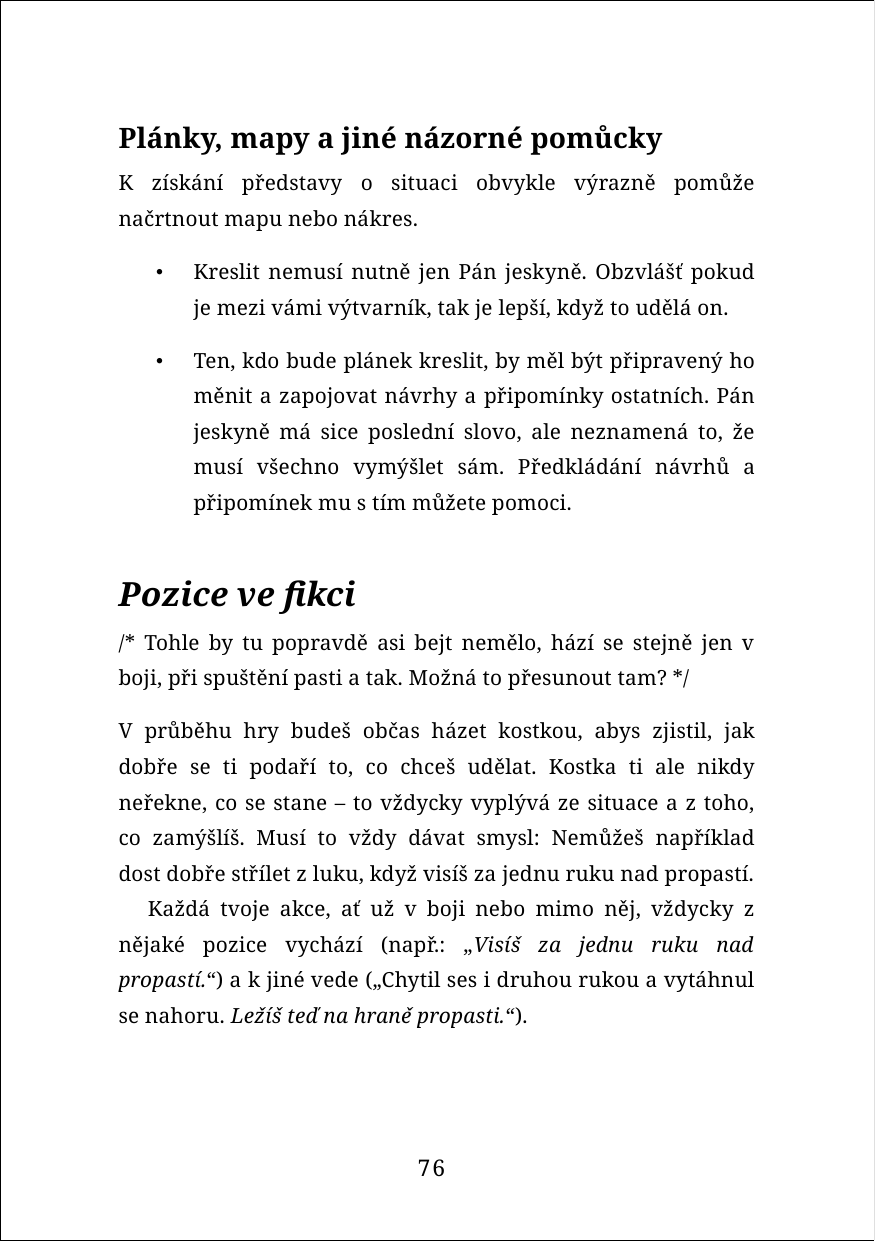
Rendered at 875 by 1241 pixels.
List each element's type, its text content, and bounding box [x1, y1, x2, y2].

list Ten, kdo bude plánek kreslit, by měl být připravený ho měnit a zapojovat návrhy a připomínky ostatních. Pán jeskyně má sice poslední slovo, ale neznamená to, že musí všechno vymýšlet sám. Předkládání návrhů a připomínek mu s tím můžete pomoci. [156, 346, 756, 516]
text /* Tohle by tu popravdě asi bejt nemělo, hází se stejně jen v boji, při spuštění pasti a tak. Možná to přesunout tam? */ [118, 628, 756, 692]
subtitle Pozice ve fikci [118, 571, 756, 616]
list Kreslit nemusí nutně jen Pán jeskyně. Obzvlášť pokud je mezi vámi výtvarník, tak je lepší, když to udělá on. [156, 257, 756, 321]
subtitle Plánky, mapy a jiné názorné pomůcky [118, 118, 756, 157]
text V průběhu hry budeš občas házet kostkou, abys zjistil, jak dobře se ti podaří to, co chceš udělat. Kostka ti ale nikdy neřekne, co se stane – to vždycky vyplývá ze situace a z toho, co zamýšlíš. Musí to vždy dávat smysl: Nemůžeš například dost dobře střílet z luku, když visíš za jednu ruku nad propastí. Každá tvoje akce, ať už v boji nebo mimo něj, vždycky z nějaké pozice vychází (např.: „Visíš za jednu ruku nad propastí.“) a k jiné vede („Chytil ses i druhou rukou a vytáhnul se nahoru. Ležíš teď na hraně propasti.“). [118, 717, 756, 1029]
text K získání představy o situaci obvykle výrazně pomůže načrtnout mapu nebo nákres. [118, 168, 756, 232]
